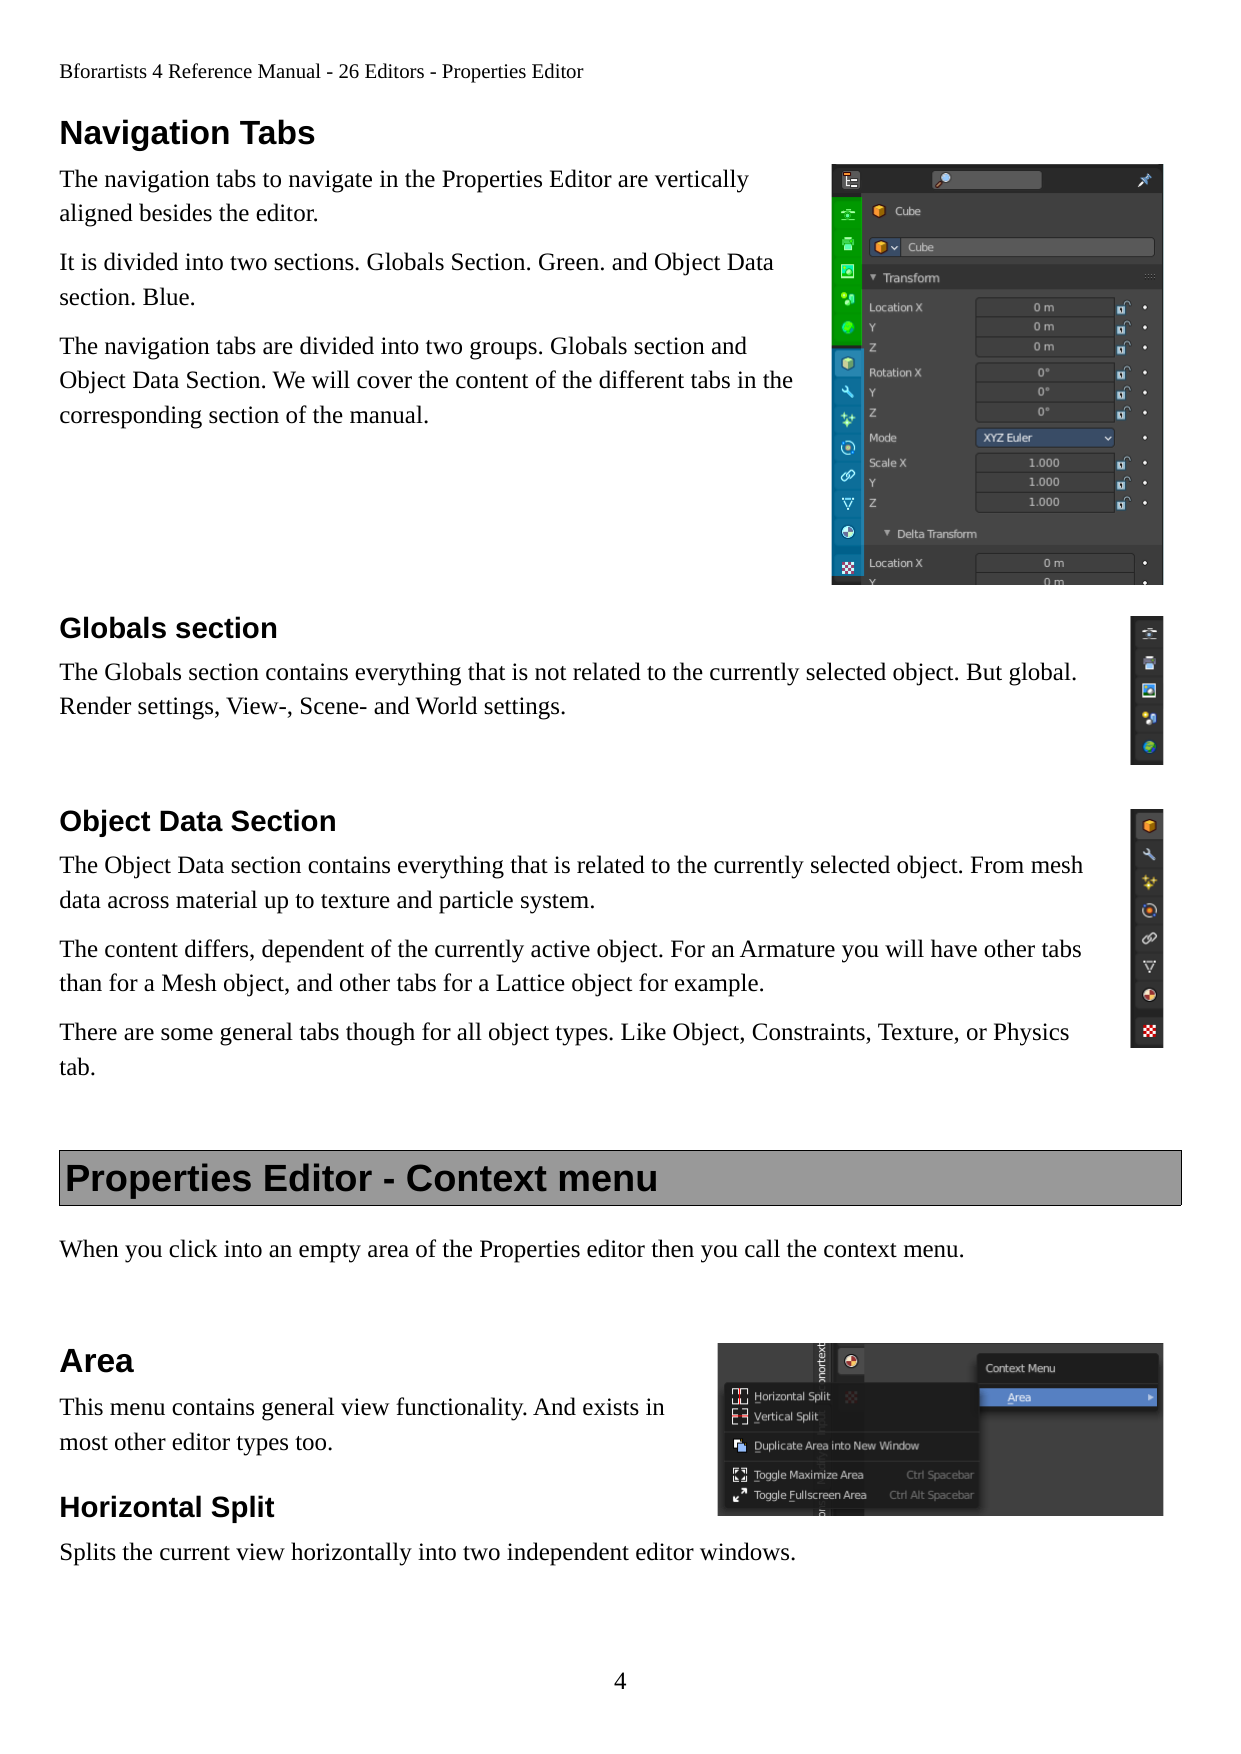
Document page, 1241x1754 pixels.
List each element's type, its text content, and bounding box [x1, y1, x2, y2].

table_header Properties Editor - Context menu [60, 1151, 1181, 1205]
text There are some general tabs though for all object types. Like Object, Constraints, Texture, or Physics tab. [59, 1017, 1181, 1081]
picture [831, 164, 1164, 585]
picture [717, 1343, 1164, 1516]
subtitle Horizontal Split [59, 1490, 1181, 1524]
subtitle Area [59, 1341, 1181, 1380]
text It is divided into two sections. Globals Section. Green. and Object Data section. Blue. [59, 247, 831, 311]
text The navigation tabs are divided into two groups. Globals section and Object Data Section. We will cover the content of the different tabs in the corresponding section of the manual. [59, 331, 831, 428]
subtitle Globals section [59, 611, 1181, 644]
text This menu contains general view functionality. And exists in most other editor types too. [59, 1392, 717, 1456]
text The Globals section contains everything that is not related to the currently selected object. But global. Render settings, View-, Scene- and World settings. [59, 657, 1130, 720]
subtitle Navigation Tabs [59, 113, 1181, 151]
text The Object Data section contains everything that is related to the currently selected object. From mesh data across material up to texture and particle system. [59, 850, 1130, 913]
text The content differs, dependent of the currently active object. For an Armature you will have other tabs than for a Mesh object, and other tabs for a Lattice object for example. [59, 934, 1130, 997]
picture [1130, 616, 1164, 765]
text The navigation tabs to navigate in the Properties Editor are vertically aligned besides the editor. [59, 164, 831, 227]
subtitle Object Data Section [59, 804, 1181, 838]
text Splits the current view horizontally into two independent editor windows. [59, 1537, 1181, 1565]
picture [1130, 809, 1164, 1048]
text When you click into an empty area of the Properties editor then you call the context menu. [59, 1234, 1181, 1263]
